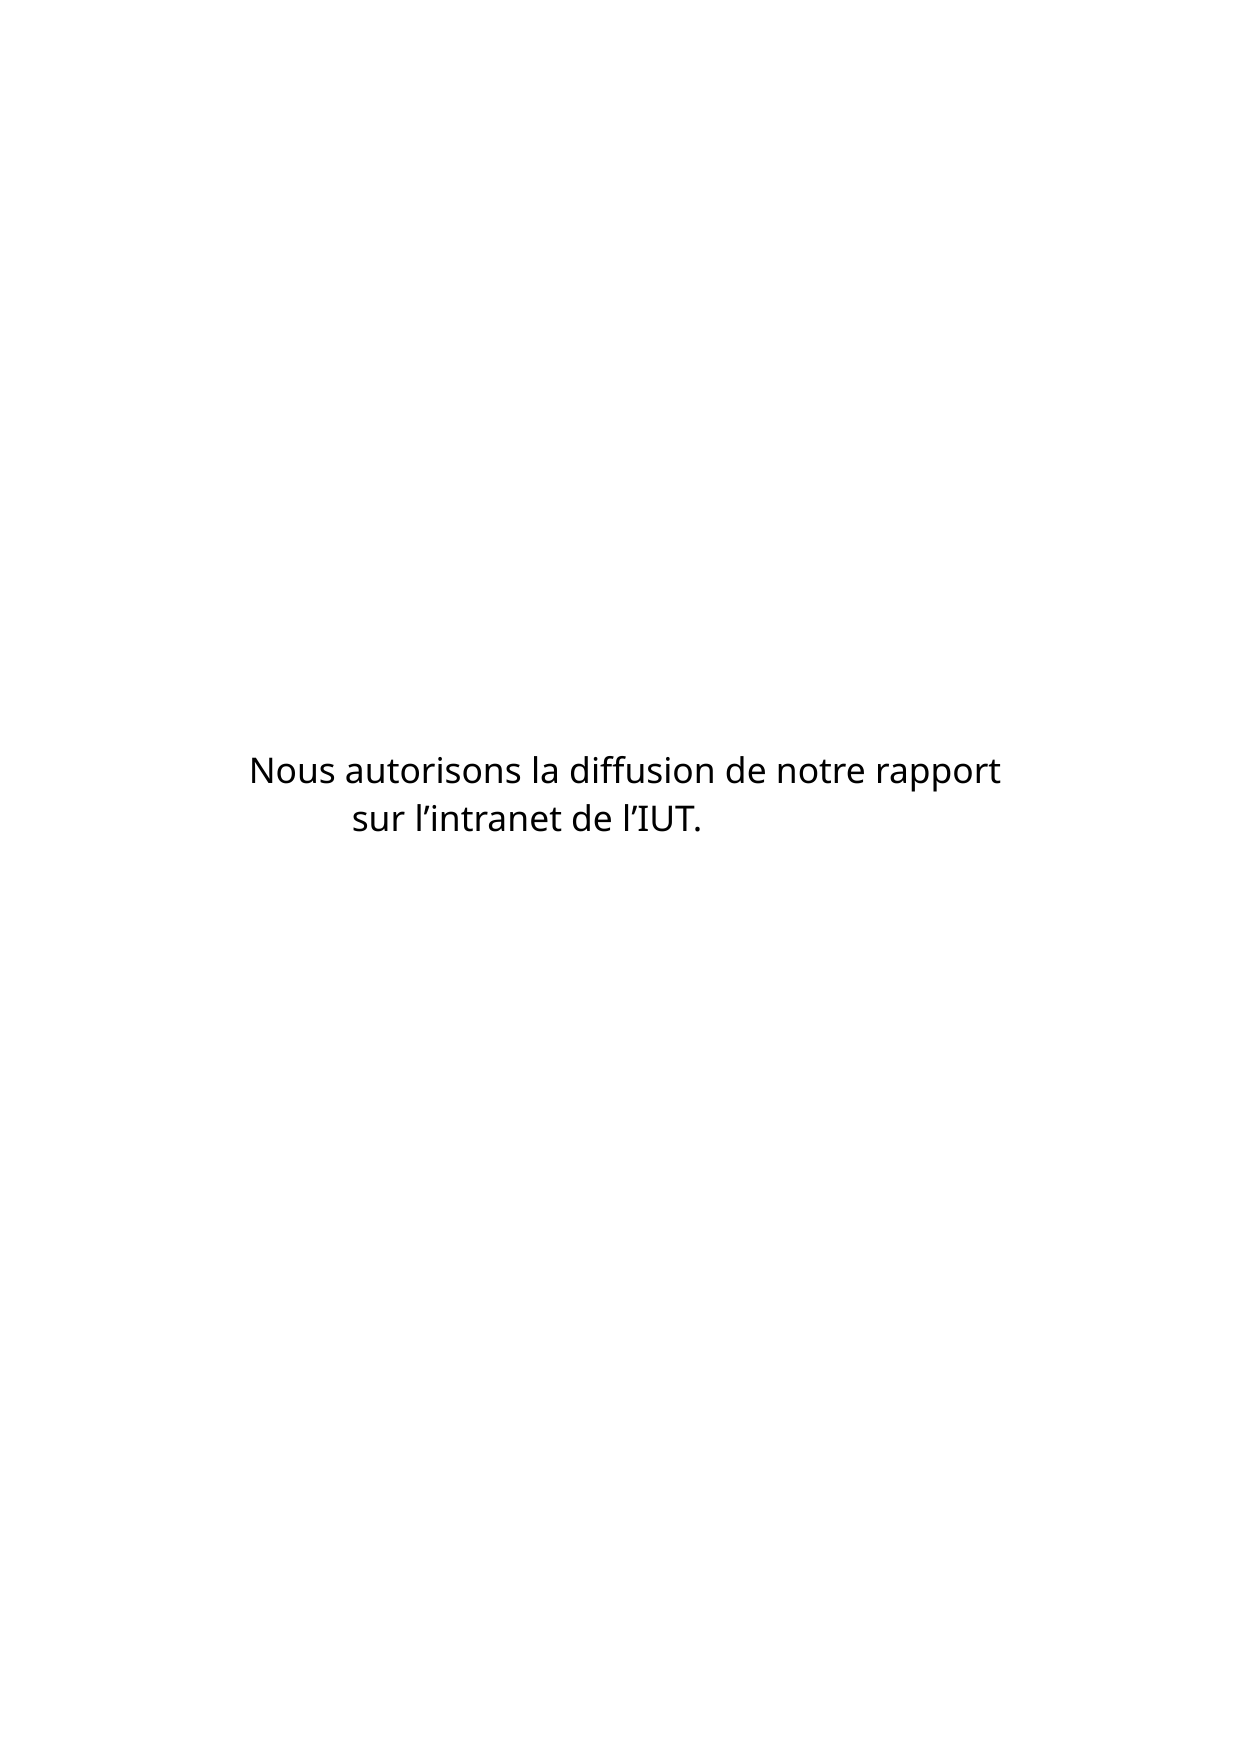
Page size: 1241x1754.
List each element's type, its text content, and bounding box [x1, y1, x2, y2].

text sur l’intranet de l’IUT. [127, 793, 1123, 842]
text Nous autorisons la diffusion de notre rapport [127, 745, 1123, 793]
